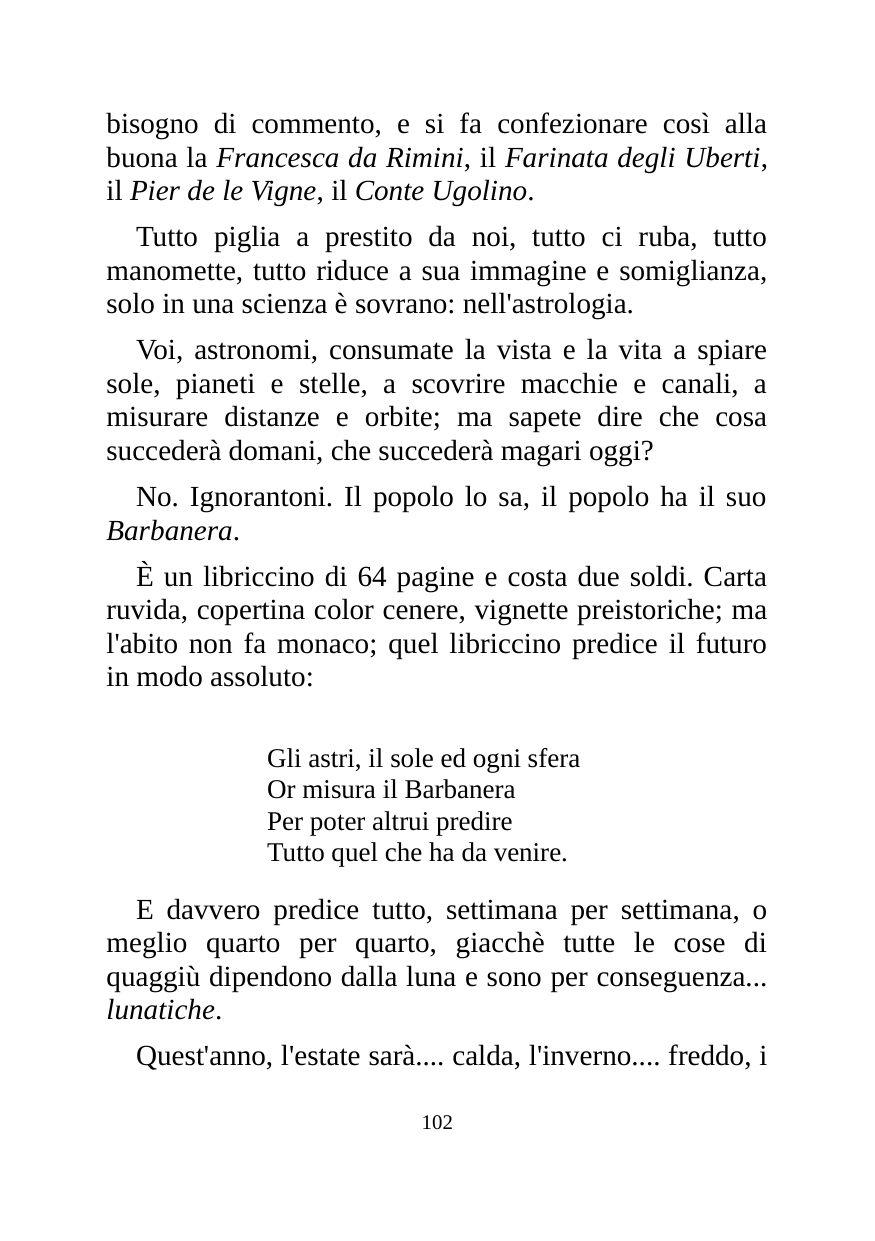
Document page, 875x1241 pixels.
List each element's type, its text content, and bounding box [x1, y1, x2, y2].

text Or misura il Barbanera [237, 774, 768, 805]
text Gli astri, il sole ed ogni sfera [237, 742, 768, 774]
text E davvero predice tutto, settimana per settimana, o meglio quarto per quarto, giacchè tutte le cose di quaggiù dipendono dalla luna e sono per conseguenza... lunatiche. [106, 892, 768, 1026]
text Tutto quel che ha da venire. [237, 836, 768, 867]
text Per poter altrui predire [237, 805, 768, 836]
text È un libriccino di 64 pagine e costa due soldi. Carta ruvida, copertina color cenere, vignette preistoriche; ma l'abito non fa monaco; quel libriccino predice il futuro in modo assoluto: [106, 559, 768, 693]
text bisogno di commento, e si fa confezionare così alla buona la Francesca da Rimini, il Farinata degli Uberti, il Pier de le Vigne, il Conte Ugolino. [106, 106, 768, 207]
text Tutto piglia a prestito da noi, tutto ci ruba, tutto manomette, tutto riduce a sua immagine e somiglianza, solo in una scienza è sovrano: nell'astrologia. [106, 219, 768, 320]
text No. Ignorantoni. Il popolo lo sa, il popolo ha il suo Barbanera. [106, 479, 768, 546]
text Voi, astronomi, consumate la vista e la vita a spiare sole, pianeti e stelle, a scovrire macchie e canali, a misurare distanze e orbite; ma sapete dire che cosa succederà domani, che succederà magari oggi? [106, 332, 768, 467]
text Quest'anno, l'estate sarà.... calda, l'inverno.... freddo, i [106, 1038, 768, 1072]
